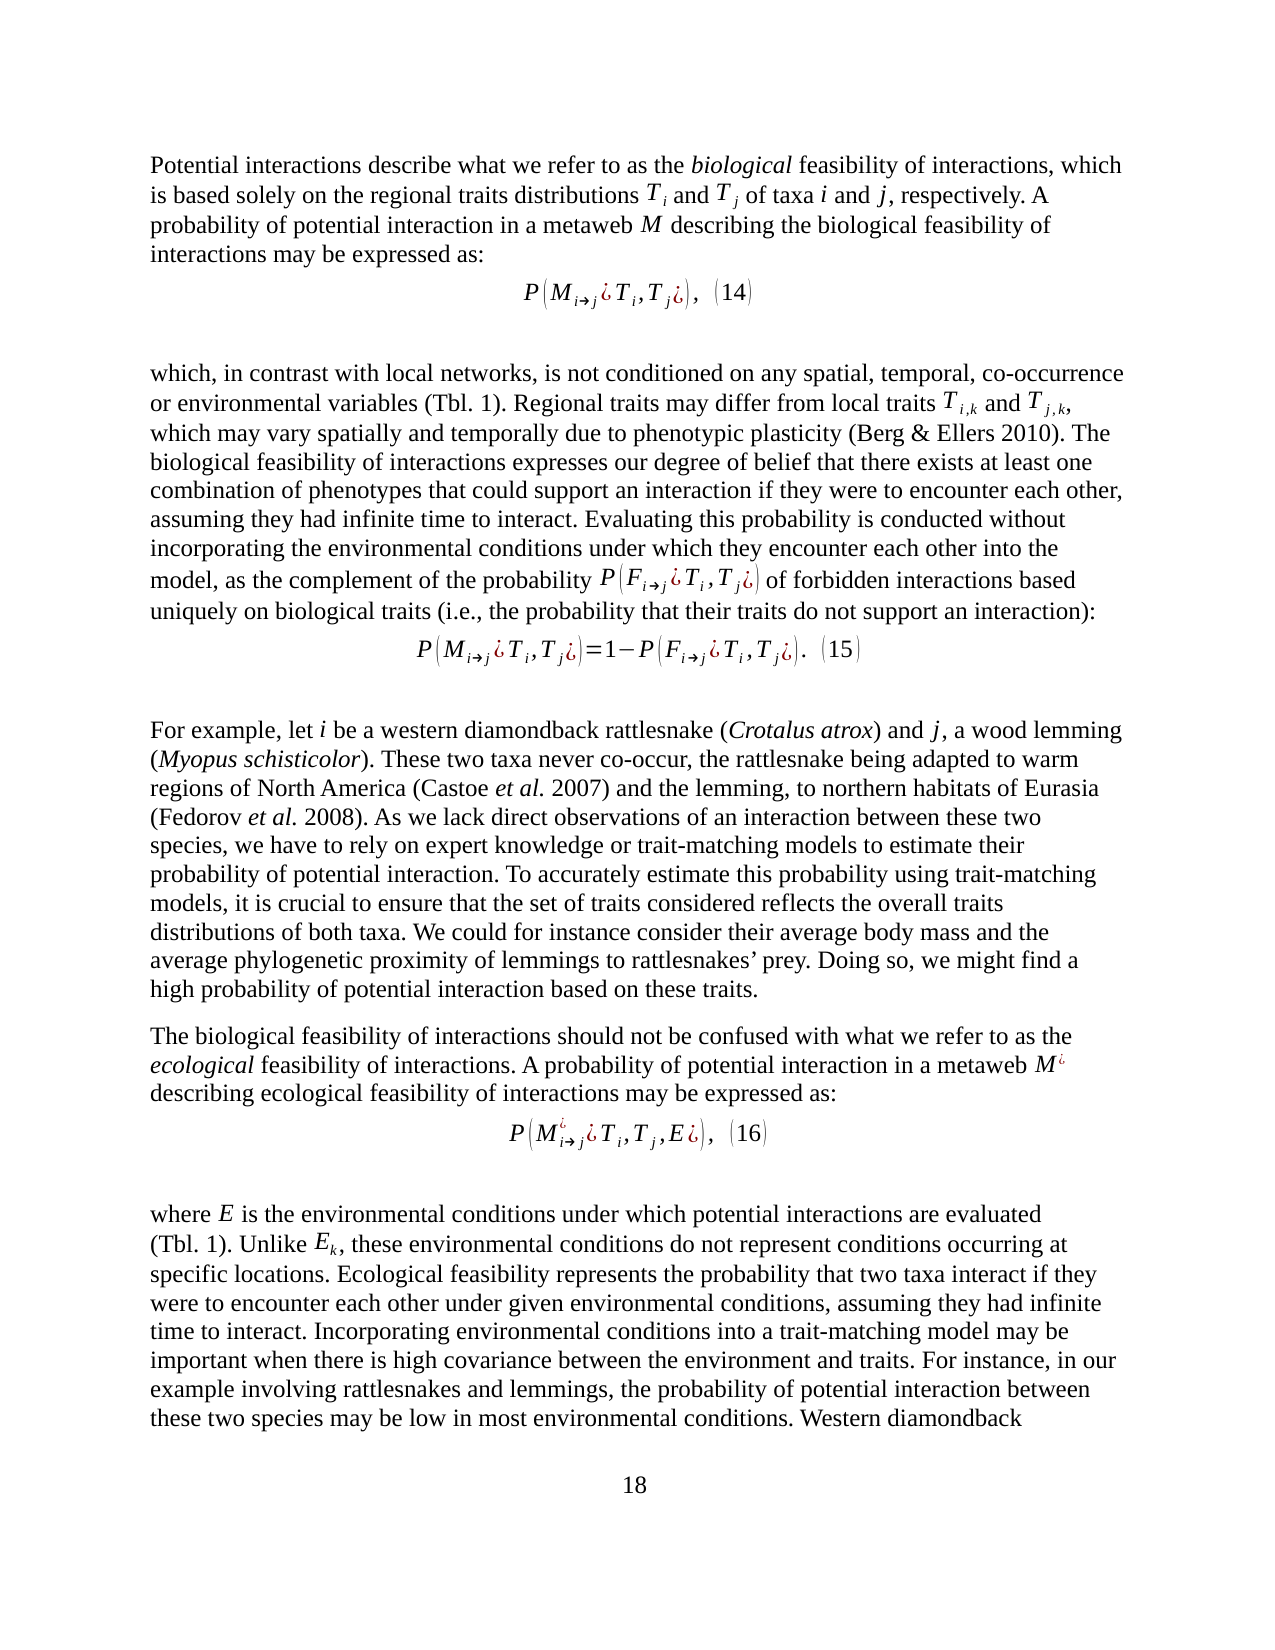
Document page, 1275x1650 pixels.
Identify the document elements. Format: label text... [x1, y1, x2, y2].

text which, in contrast with local networks, is not conditioned on any spatial, temporal, co-occurrence or environmental variables (Tbl. 1). Regional traits may differ from local traits and , which may vary spatially and temporally due to phenotypic plasticity (Berg & Ellers 2010). The biological feasibility of interactions expresses our degree of belief that there exists at least one combination of phenotypes that could support an interaction if they were to encounter each other, assuming they had infinite time to interact. Evaluating this probability is conducted without incorporating the environmental conditions under which they encounter each other into the model, as the complement of the probability of forbidden interactions based uniquely on biological traits (i.e., the probability that their traits do not support an interaction): [150, 358, 1125, 625]
text The biological feasibility of interactions should not be confused with what we refer to as the ecological feasibility of interactions. A probability of potential interaction in a metaweb describing ecological feasibility of interactions may be expressed as: [150, 1021, 1125, 1107]
text where is the environmental conditions under which potential interactions are evaluated (Tbl. 1). Unlike , these environmental conditions do not represent conditions occurring at specific locations. Ecological feasibility represents the probability that two taxa interact if they were to encounter each other under given environmental conditions, assuming they had infinite time to interact. Incorporating environmental conditions into a trait-matching model may be important when there is high covariance between the environment and traits. For instance, in our example involving rattlesnakes and lemmings, the probability of potential interaction between these two species may be low in most environmental conditions. Western diamondback [150, 1199, 1125, 1431]
text Potential interactions describe what we refer to as the biological feasibility of interactions, which is based solely on the regional traits distributions and of taxa and , respectively. A probability of potential interaction in a metaweb describing the biological feasibility of interactions may be expressed as: [150, 150, 1125, 268]
text For example, let be a western diamondback rattlesnake (Crotalus atrox) and , a wood lemming (Myopus schisticolor). These two taxa never co-occur, the rattlesnake being adapted to warm regions of North America (Castoe et al. 2007) and the lemming, to northern habitats of Eurasia (Fedorov et al. 2008). As we lack direct observations of an interaction between these two species, we have to rely on expert knowledge or trait-matching models to estimate their probability of potential interaction. To accurately estimate this probability using trait-matching models, it is crucial to ensure that the set of traits considered reflects the overall traits distributions of both taxa. We could for instance consider their average body mass and the average phylogenetic proximity of lemmings to rattlesnakes’ prey. Doing so, we might find a high probability of potential interaction based on these traits. [150, 716, 1125, 1003]
